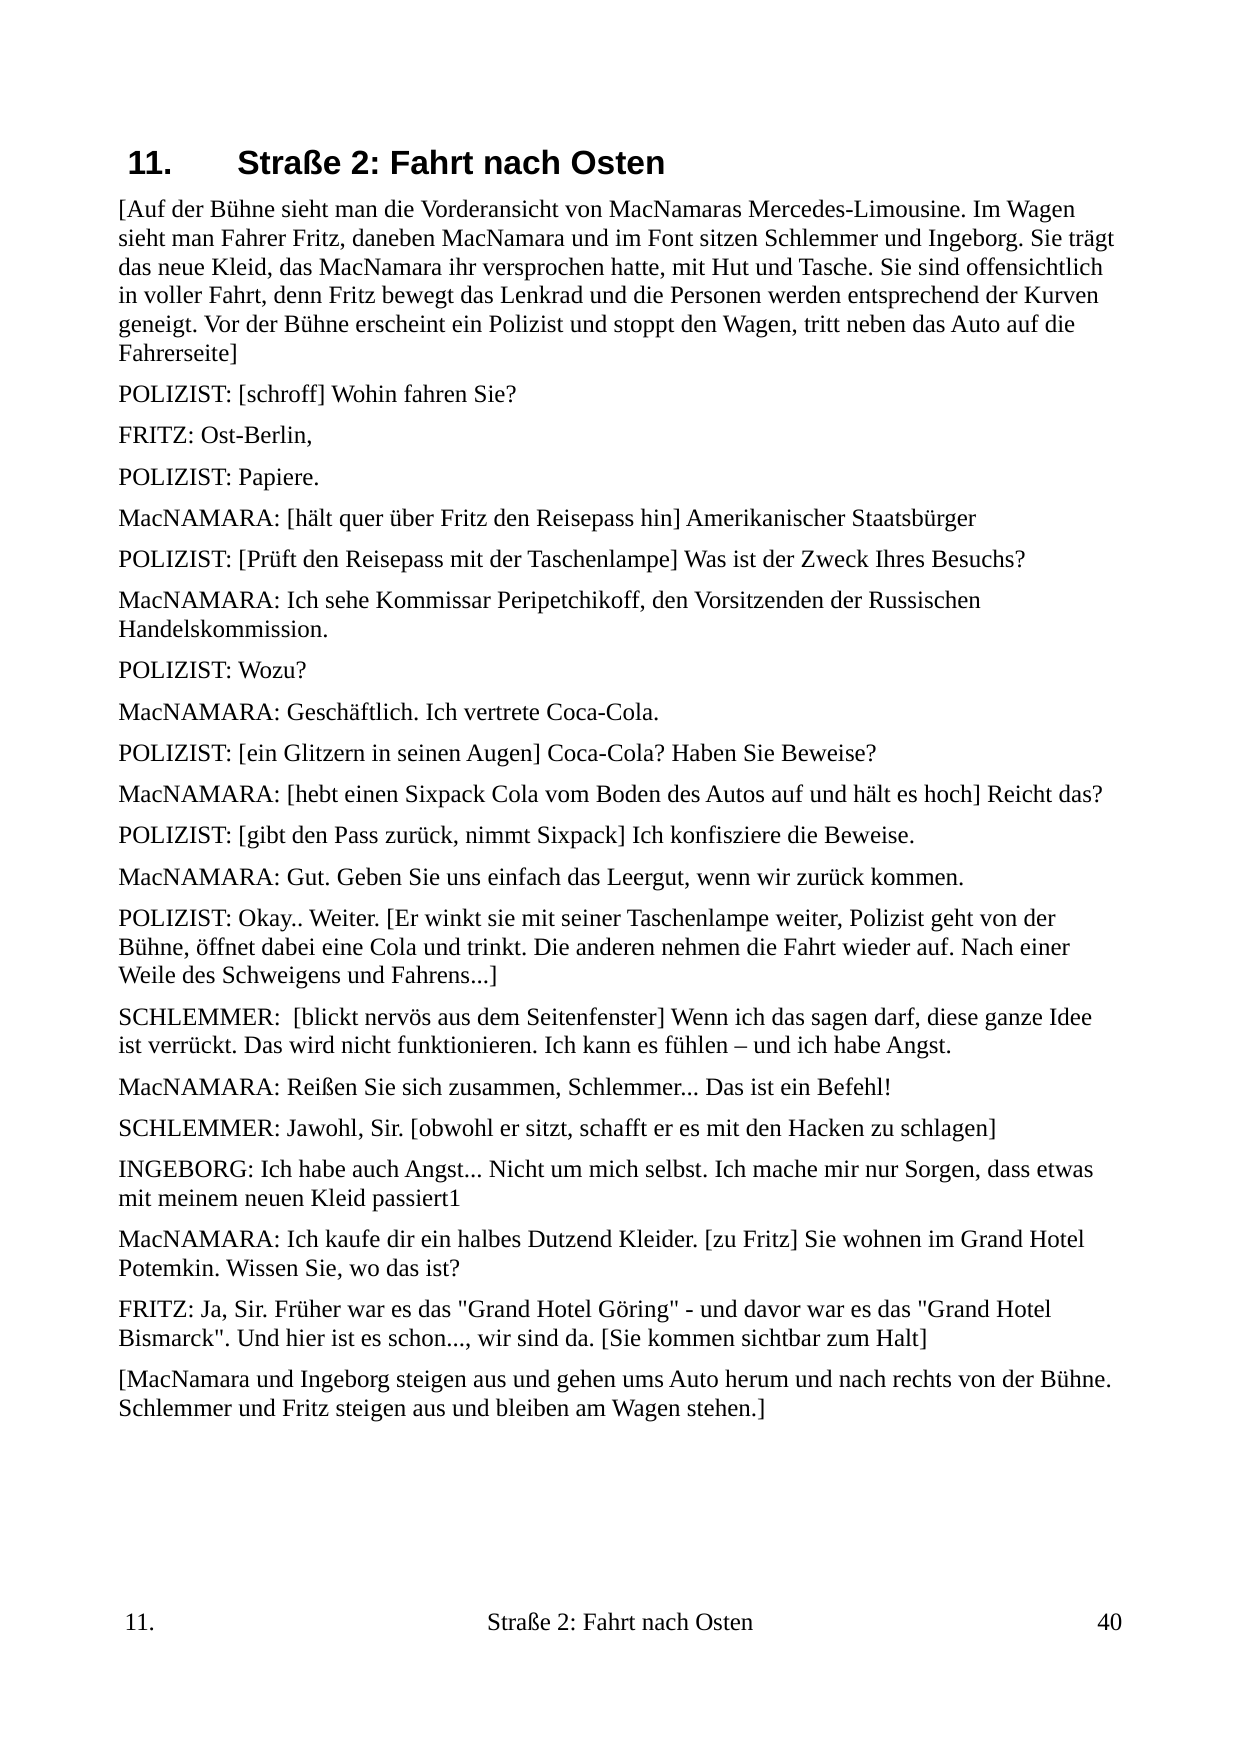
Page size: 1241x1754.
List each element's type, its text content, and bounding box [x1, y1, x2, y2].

text INGEBORG: Ich habe auch Angst... Nicht um mich selbst. Ich mache mir nur Sorgen, dass etwas mit meinem neuen Kleid passiert1 [118, 1154, 1122, 1212]
text POLIZIST: [ein Glitzern in seinen Augen] Coca-Cola? Haben Sie Beweise? [118, 738, 1122, 767]
text [Auf der Bühne sieht man die Vorderansicht von MacNamaras Mercedes-Limousine. Im Wagen sieht man Fahrer Fritz, daneben MacNamara und im Font sitzen Schlemmer und Ingeborg. Sie trägt das neue Kleid, das MacNamara ihr versprochen hatte, mit Hut und Tasche. Sie sind offensichtlich in voller Fahrt, denn Fritz bewegt das Lenkrad und die Personen werden entsprechend der Kurven geneigt. Vor der Bühne erscheint ein Polizist und stoppt den Wagen, tritt neben das Auto auf die Fahrerseite] [118, 194, 1122, 367]
text MacNAMARA: Geschäftlich. Ich vertrete Coca-Cola. [118, 697, 1122, 726]
text POLIZIST: Wozu? [118, 656, 1122, 684]
text POLIZIST: [Prüft den Reisepass mit der Taschenlampe] Was ist der Zweck Ihres Besuchs? [118, 544, 1122, 573]
text SCHLEMMER: Jawohl, Sir. [obwohl er sitzt, schafft er es mit den Hacken zu schlagen] [118, 1113, 1122, 1142]
text MacNAMARA: Ich sehe Kommissar Peripetchikoff, den Vorsitzenden der Russischen Handelskommission. [118, 586, 1122, 643]
text MacNAMARA: Ich kaufe dir ein halbes Dutzend Kleider. [zu Fritz] Sie wohnen im Grand Hotel Potemkin. Wissen Sie, wo das ist? [118, 1224, 1122, 1282]
text FRITZ: Ja, Sir. Früher war es das "Grand Hotel Göring" - und davor war es das "Grand Hotel Bismarck". Und hier ist es schon..., wir sind da. [Sie kommen sichtbar zum Halt] [118, 1294, 1122, 1352]
subtitle Straße 2: Fahrt nach Osten [118, 143, 1122, 182]
text MacNAMARA: [hebt einen Sixpack Cola vom Boden des Autos auf und hält es hoch] Reicht das? [118, 779, 1122, 808]
text POLIZIST: Okay.. Weiter. [Er winkt sie mit seiner Taschenlampe weiter, Polizist geht von der Bühne, öffnet dabei eine Cola und trinkt. Die anderen nehmen die Fahrt wieder auf. Nach einer Weile des Schweigens und Fahrens...] [118, 903, 1122, 989]
text POLIZIST: [schroff] Wohin fahren Sie? [118, 379, 1122, 408]
text MacNAMARA: Gut. Geben Sie uns einfach das Leergut, wenn wir zurück kommen. [118, 862, 1122, 891]
text POLIZIST: Papiere. [118, 462, 1122, 491]
text MacNAMARA: [hält quer über Fritz den Reisepass hin] Amerikanischer Staatsbürger [118, 503, 1122, 532]
text FRITZ: Ost-Berlin, [118, 421, 1122, 449]
text [MacNamara und Ingeborg steigen aus und gehen ums Auto herum und nach rechts von der Bühne. Schlemmer und Fritz steigen aus und bleiben am Wagen stehen.] [118, 1364, 1122, 1422]
text SCHLEMMER: [blickt nervös aus dem Seitenfenster] Wenn ich das sagen darf, diese ganze Idee ist verrückt. Das wird nicht funktionieren. Ich kann es fühlen – und ich habe Angst. [118, 1002, 1122, 1059]
text POLIZIST: [gibt den Pass zurück, nimmt Sixpack] Ich konfisziere die Beweise. [118, 821, 1122, 849]
text MacNAMARA: Reißen Sie sich zusammen, Schlemmer... Das ist ein Befehl! [118, 1072, 1122, 1101]
